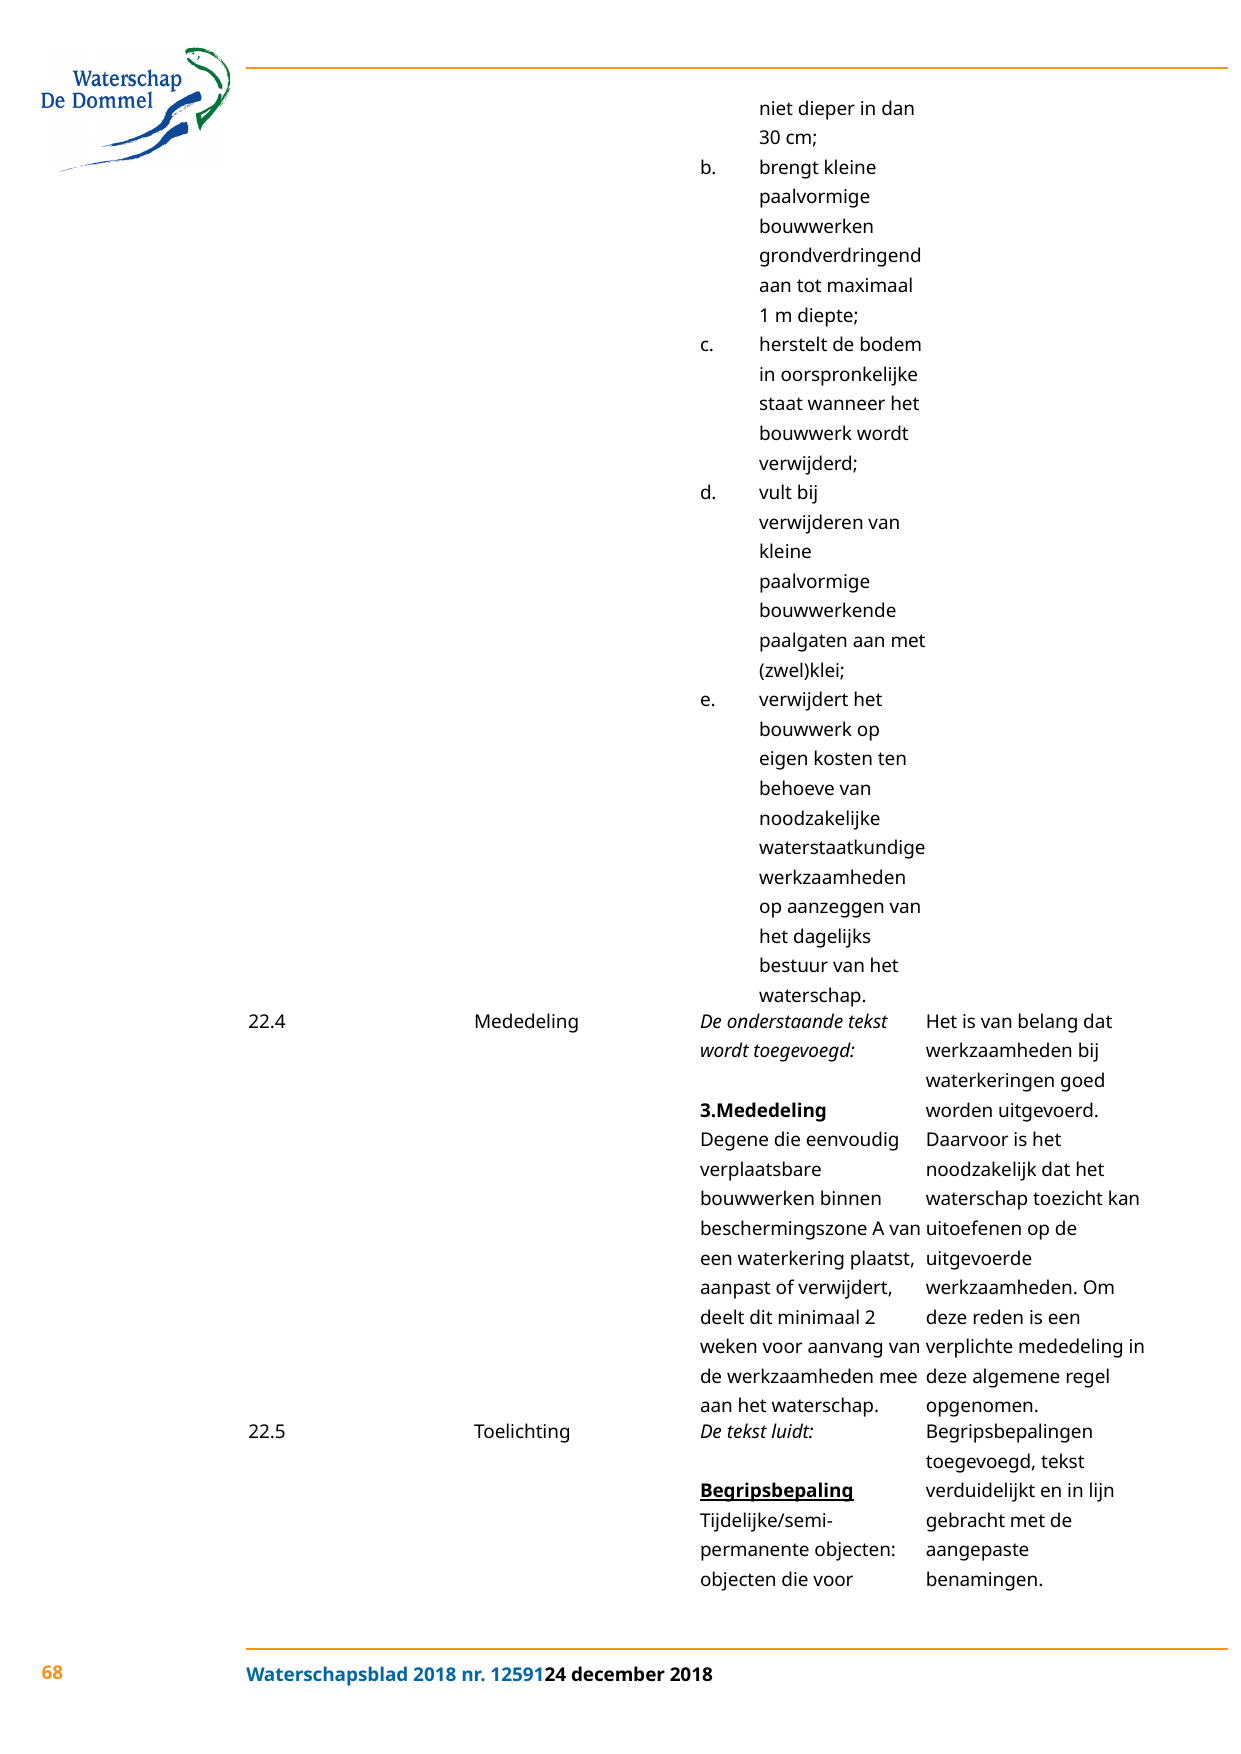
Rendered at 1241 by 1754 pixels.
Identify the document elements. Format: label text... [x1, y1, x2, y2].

table_cell [248, 95, 474, 1008]
table_cell Het is van belang dat werkzaamheden bij waterkeringen goed worden uitgevoerd. Daarvoor is het noodzakelijk dat het waterschap toezicht kan uitoefenen op de uitgevoerde werkzaamheden. Om deze reden is een verplichte mededeling in deze algemene regel opgenomen. [926, 1008, 1152, 1418]
table_cell niet dieper in dan 30 cm; brengt kleine paalvormige bouwwerken grondverdringend aan tot maximaal 1 m diepte; herstelt de bodem in oorspronkelijke staat wanneer het bouwwerk wordt verwijderd; vult bij verwijderen van kleine paalvormige bouwwerkende paalgaten aan met (zwel)klei; verwijdert het bouwwerk op eigen kosten ten behoeve van noodzakelijke waterstaatkundige werkzaamheden op aanzeggen van het dagelijks bestuur van het waterschap. [700, 95, 926, 1008]
table_cell 22.4 [248, 1008, 474, 1418]
table_cell [926, 95, 1152, 1008]
picture [41, 47, 231, 172]
table_cell Toelichting [474, 1418, 700, 1592]
table_cell 22.5 [248, 1418, 474, 1592]
table_cell De tekst luidt: Begripsbepaling Tijdelijke/semi-permanente objecten: objecten die voor [700, 1418, 926, 1592]
table_cell Mededeling [474, 1008, 700, 1418]
table_cell De onderstaande tekst wordt toegevoegd: 3.Mededeling Degene die eenvoudig verplaatsbare bouwwerken binnen beschermingszone A van een waterkering plaatst, aanpast of verwijdert, deelt dit minimaal 2 weken voor aanvang van de werkzaamheden mee aan het waterschap. [700, 1008, 926, 1418]
table_cell Begripsbepalingen toegevoegd, tekst verduidelijkt en in lijn gebracht met de aangepaste benamingen. [926, 1418, 1152, 1592]
table_cell [474, 95, 700, 1008]
